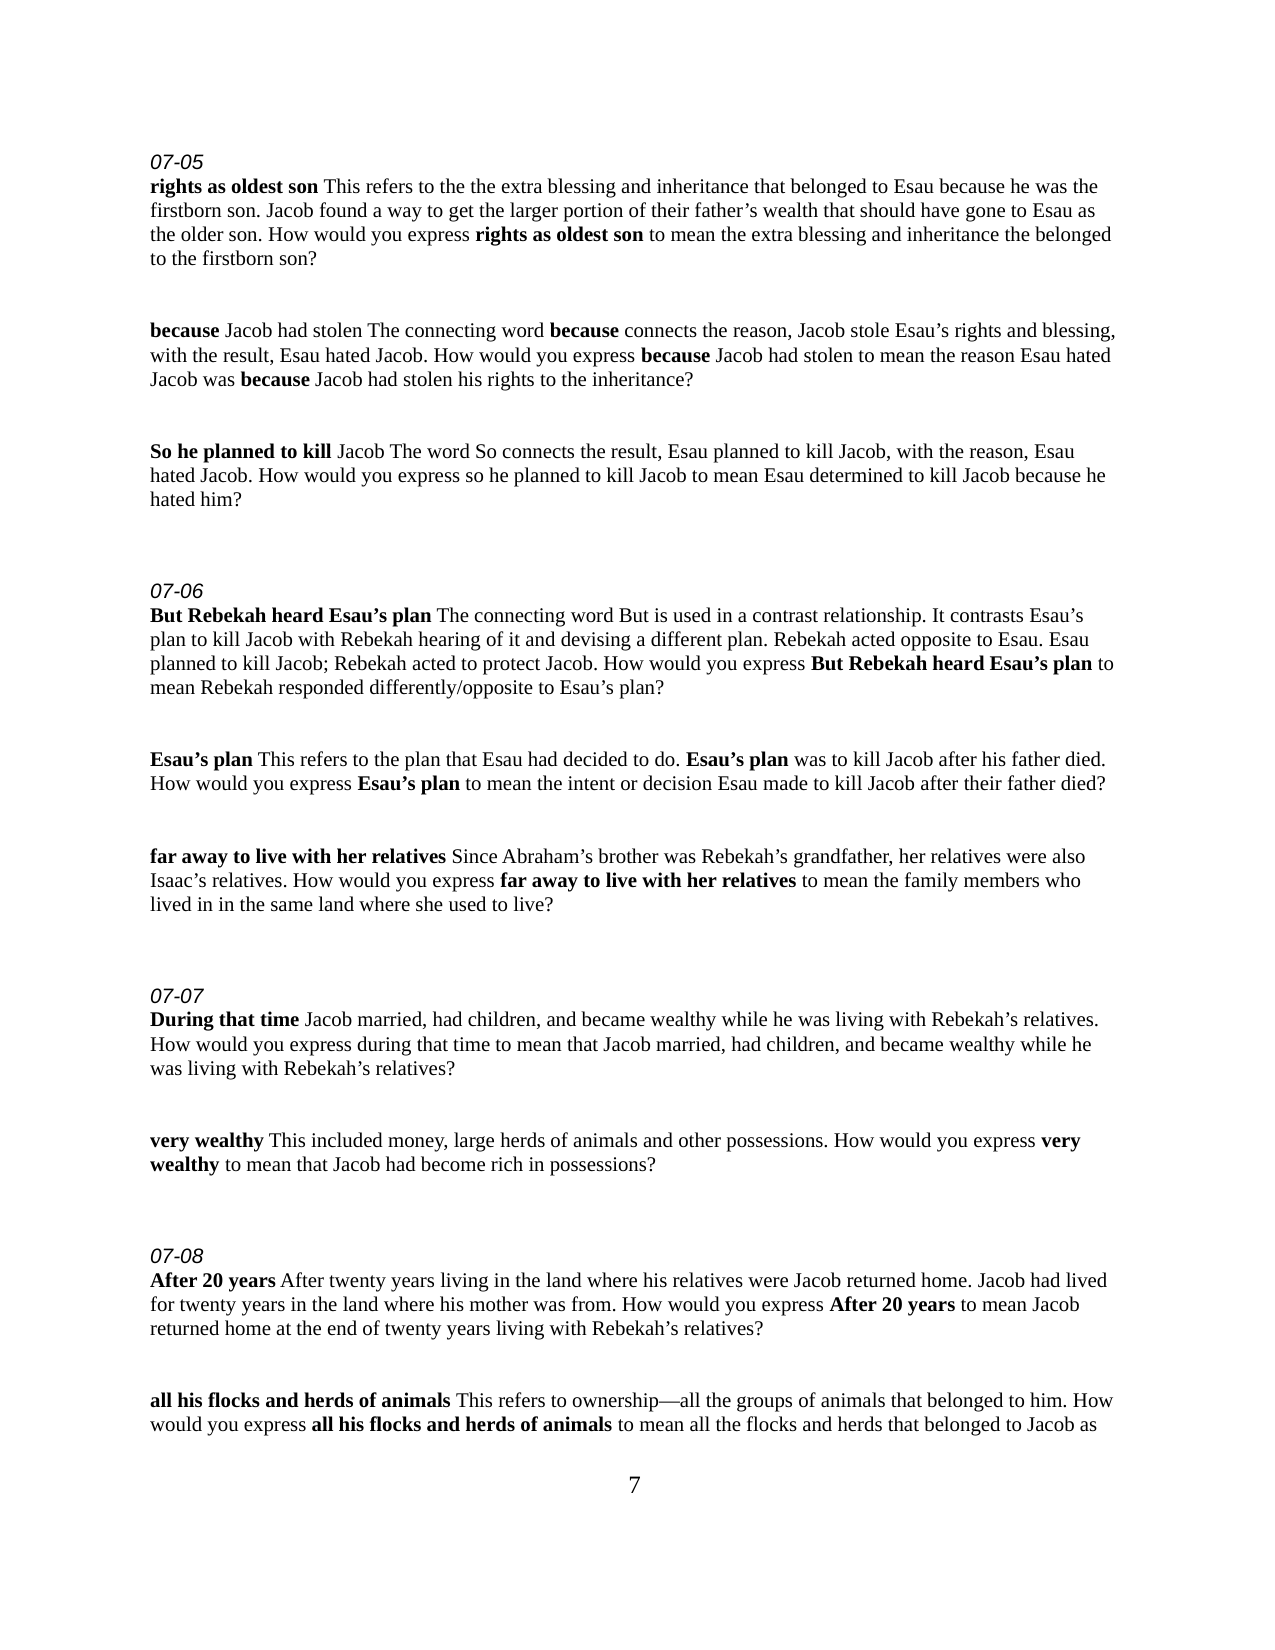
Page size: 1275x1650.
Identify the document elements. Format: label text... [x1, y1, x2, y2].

text very wealthy This included money, large herds of animals and other possessions. How would you express very wealthy to mean that Jacob had become rich in possessions? [150, 1128, 1125, 1176]
text far away to live with her relatives Since Abraham’s brother was Rebekah’s grandfather, her relatives were also Isaac’s relatives. How would you express far away to live with her relatives to mean the family members who lived in in the same land where she used to live? [150, 843, 1125, 916]
subtitle 07-06 [150, 579, 1125, 603]
text because Jacob had stolen The connecting word because connects the reason, Jacob stole Esau’s rights and blessing, with the result, Esau hated Jacob. How would you express because Jacob had stolen to mean the reason Esau hated Jacob was because Jacob had stolen his rights to the inheritance? [150, 318, 1125, 391]
text So he planned to kill Jacob The word So connects the result, Esau planned to kill Jacob, with the reason, Esau hated Jacob. How would you express so he planned to kill Jacob to mean Esau determined to kill Jacob because he hated him? [150, 439, 1125, 511]
text Esau’s plan This refers to the plan that Esau had decided to do. Esau’s plan was to kill Jacob after his father died. How would you express Esau’s plan to mean the intent or decision Esau made to kill Jacob after their father died? [150, 747, 1125, 795]
text all his flocks and herds of animals This refers to ownership—all the groups of animals that belonged to him. How would you express all his flocks and herds of animals to mean all the flocks and herds that belonged to Jacob as [150, 1388, 1125, 1436]
subtitle 07-07 [150, 983, 1125, 1007]
text After 20 years After twenty years living in the land where his relatives were Jacob returned home. Jacob had lived for twenty years in the land where his mother was from. How would you express After 20 years to mean Jacob returned home at the end of twenty years living with Rebekah’s relatives? [150, 1268, 1125, 1340]
text rights as oldest son This refers to the the extra blessing and inheritance that belonged to Esau because he was the firstborn son. Jacob found a way to get the larger portion of their father’s wealth that should have gone to Esau as the older son. How would you express rights as oldest son to mean the extra blessing and inheritance the belonged to the firstborn son? [150, 174, 1125, 270]
subtitle 07-08 [150, 1244, 1125, 1268]
subtitle 07-05 [150, 150, 1125, 174]
text During that time Jacob married, had children, and became wealthy while he was living with Rebekah’s relatives. How would you express during that time to mean that Jacob married, had children, and became wealthy while he was living with Rebekah’s relatives? [150, 1007, 1125, 1079]
text But Rebekah heard Esau’s plan The connecting word But is used in a contrast relationship. It contrasts Esau’s plan to kill Jacob with Rebekah hearing of it and devising a different plan. Rebekah acted opposite to Esau. Esau planned to kill Jacob; Rebekah acted to protect Jacob. How would you express But Rebekah heard Esau’s plan to mean Rebekah responded differently/opposite to Esau’s plan? [150, 603, 1125, 699]
